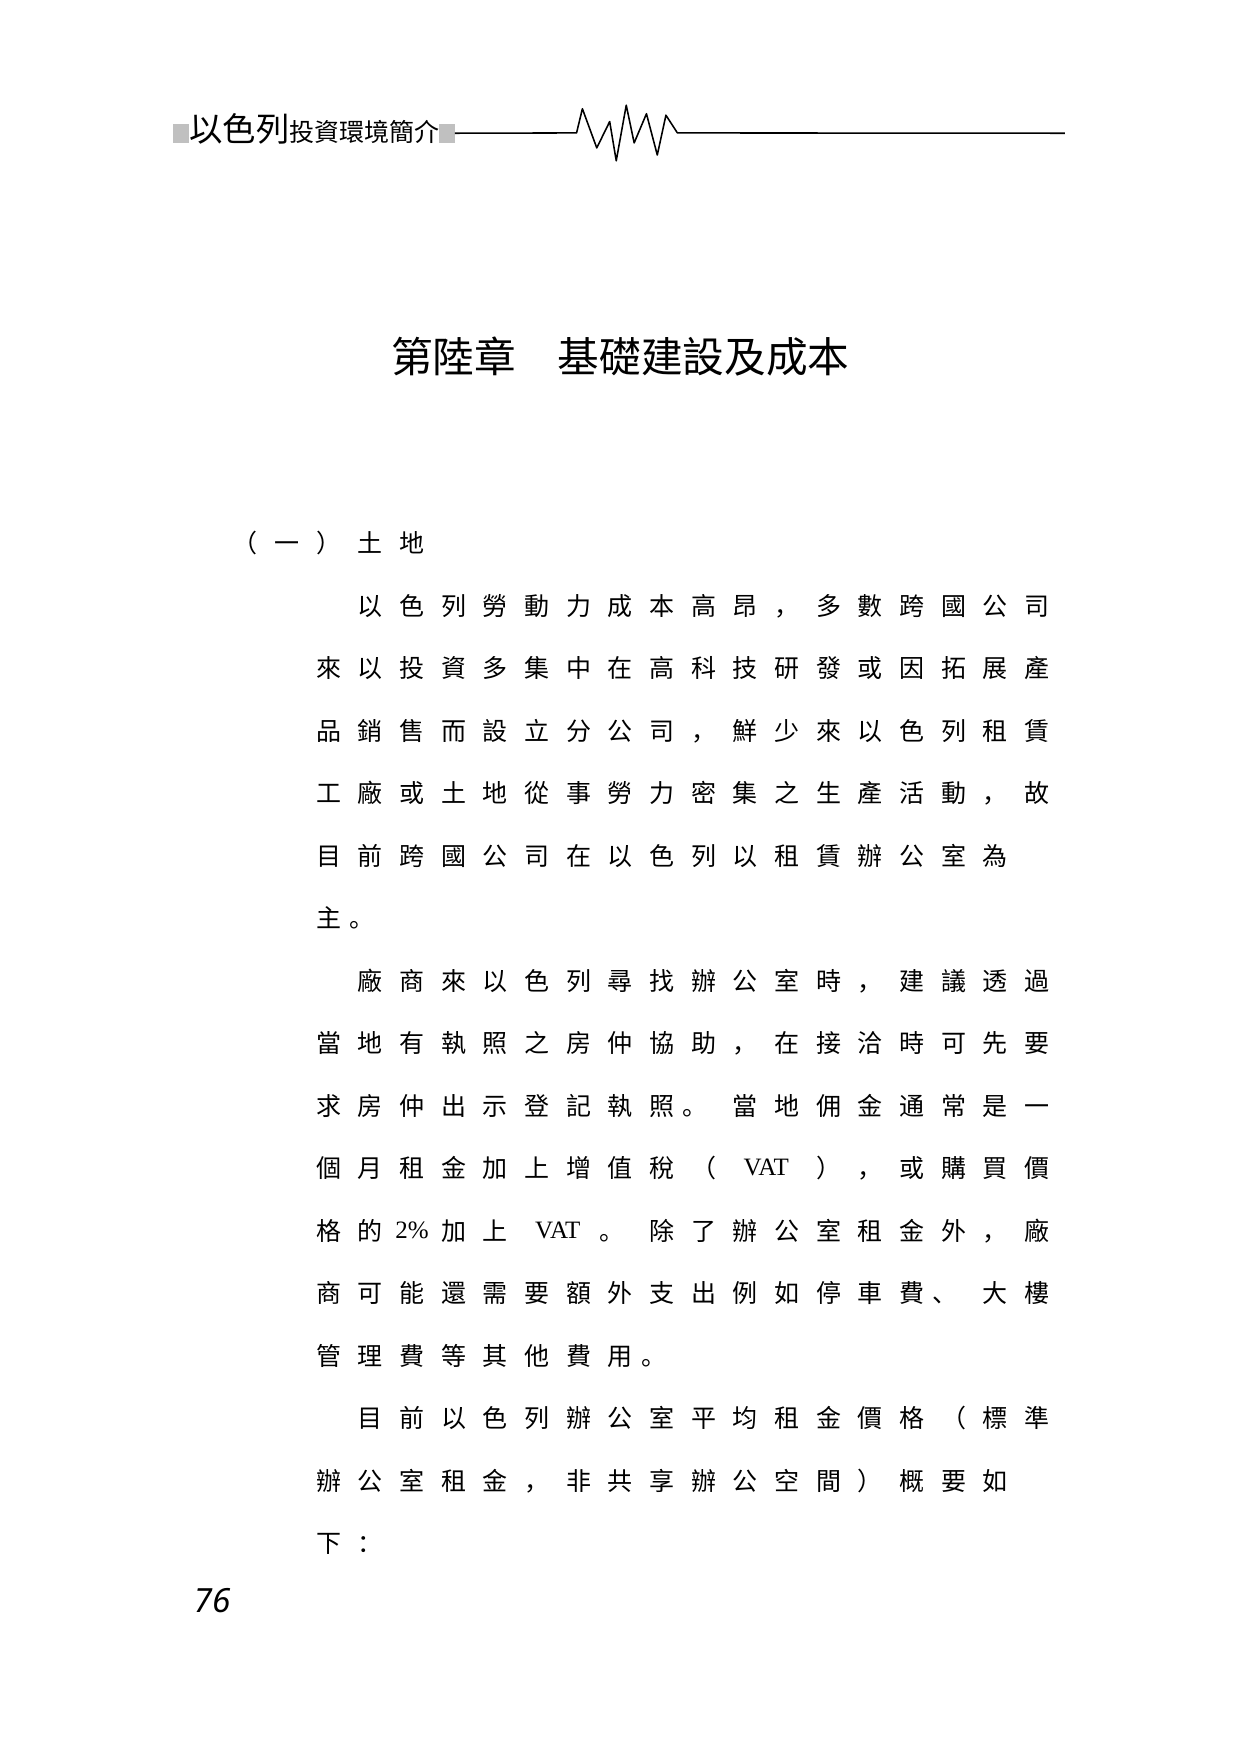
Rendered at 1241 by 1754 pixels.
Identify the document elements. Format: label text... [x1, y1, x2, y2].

text 廠商來以色列尋找辦公室時，建議透過當地有執照之房仲協助，在接洽時可先要求房仲出示登記執照。當地佣金通常是一個月租金加上增值稅（VAT），或購買價格的2%加上VAT。除了辦公室租金外，廠商可能還需要額外支出例如停車費、大樓管理費等其他費用。 [281, 938, 1058, 1375]
text 目前以色列辦公室平均租金價格（標準辦公室租金，非共享辦公空間）概要如下： [281, 1375, 1058, 1563]
text 以色列勞動力成本高昂，多數跨國公司來以投資多集中在高科技研發或因拓展產品銷售而設立分公司，鮮少來以色列租賃工廠或土地從事勞力密集之生產活動，故目前跨國公司在以色列以租賃辦公室為主。 [281, 563, 1058, 938]
text （一）土地 [207, 500, 1058, 563]
text 第陸章 基礎建設及成本 [183, 313, 1058, 375]
